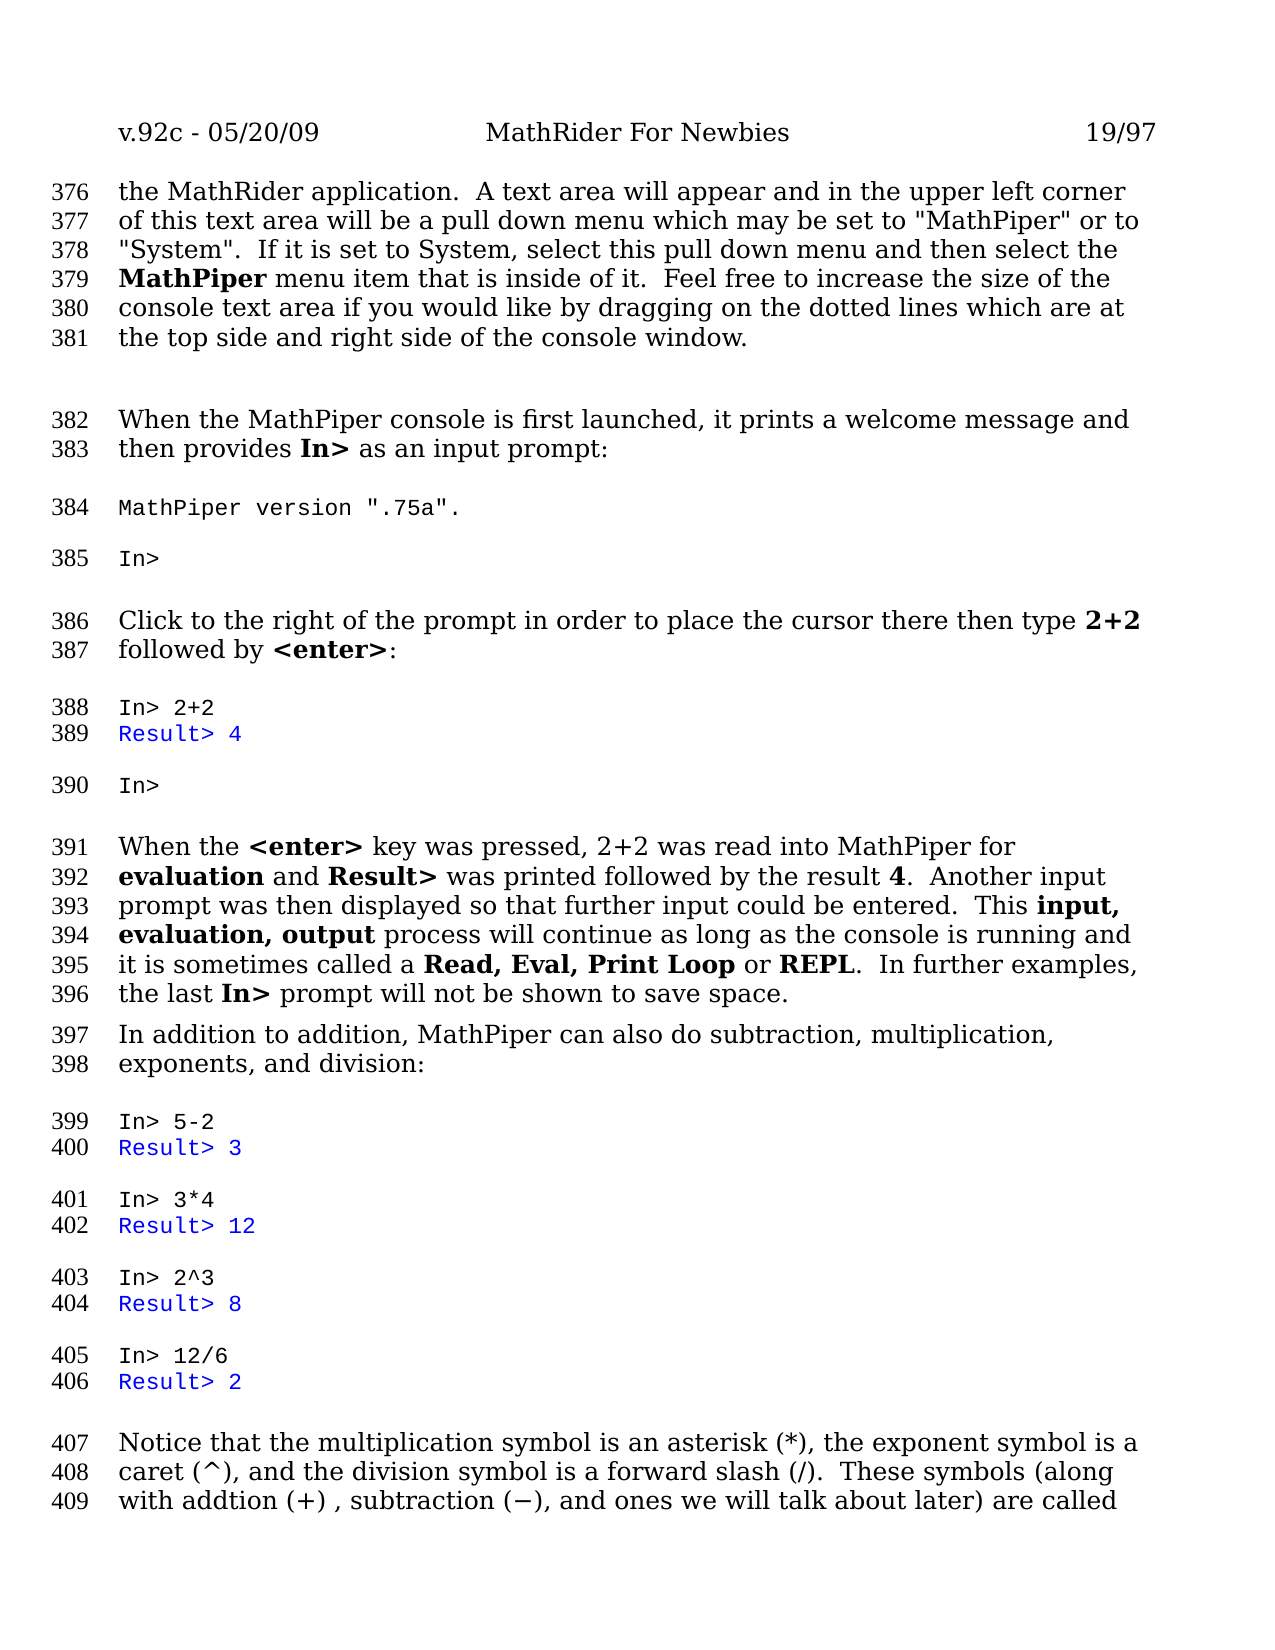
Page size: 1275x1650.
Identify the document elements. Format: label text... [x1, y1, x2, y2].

text Result> 8 [118, 1292, 1157, 1318]
text In addition to addition, MathPiper can also do subtraction, multiplication, exponents, and division: [118, 1020, 1157, 1079]
text When the MathPiper console is first launched, it prints a welcome message and then provides In> as an input prompt: [118, 405, 1157, 464]
text MathPiper version ".75a". [118, 496, 1157, 522]
text In> 2+2 [118, 696, 1157, 722]
text In> 12/6 [118, 1344, 1157, 1370]
text In> [118, 548, 1157, 574]
text Result> 4 [118, 722, 1157, 748]
text Result> 2 [118, 1370, 1157, 1396]
text In> 3*4 [118, 1188, 1157, 1214]
text Result> 12 [118, 1214, 1157, 1240]
text Notice that the multiplication symbol is an asterisk (*), the exponent symbol is a caret (^), and the division symbol is a forward slash (/). These symbols (along with addtion (+) , subtraction (−), and ones we will talk about later) are called [118, 1428, 1157, 1516]
text the MathRider application. A text area will appear and in the upper left corner of this text area will be a pull down menu which may be set to "MathPiper" or to "System". If it is set to System, select this pull down menu and then select the MathPiper menu item that is inside of it. Feel free to increase the size of the console text area if you would like by dragging on the dotted lines which are at the top side and right side of the console window. [118, 177, 1157, 352]
text In> 5-2 [118, 1111, 1157, 1137]
text Result> 3 [118, 1137, 1157, 1163]
text In> [118, 774, 1157, 800]
text When the <enter> key was pressed, 2+2 was read into MathPiper for evaluation and Result> was printed followed by the result 4. Another input prompt was then displayed so that further input could be entered. This input, evaluation, output process will continue as long as the console is running and it is sometimes called a Read, Eval, Print Loop or REPL. In further examples, the last In> prompt will not be shown to save space. [118, 832, 1157, 1008]
text Click to the right of the prompt in order to place the cursor there then type 2+2 followed by <enter>: [118, 606, 1157, 664]
text In> 2^3 [118, 1266, 1157, 1292]
